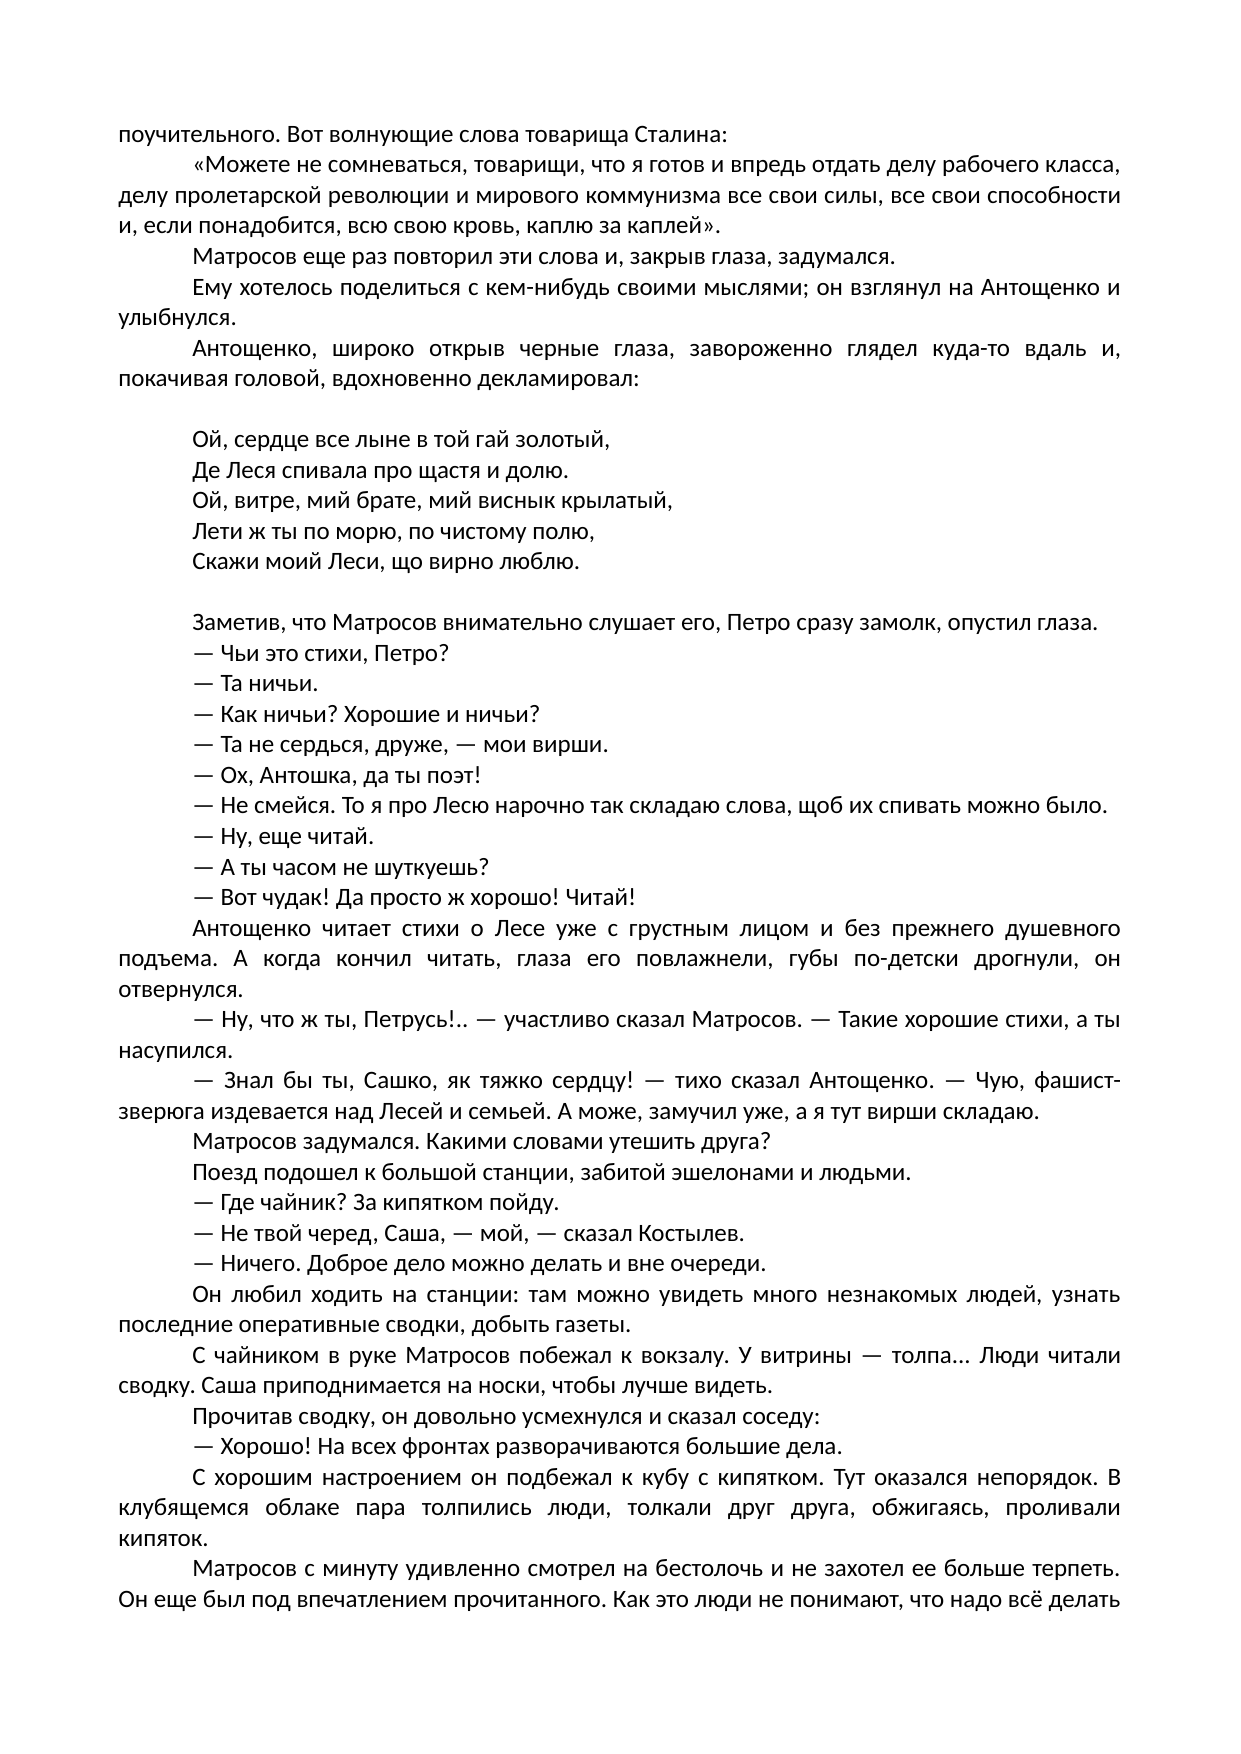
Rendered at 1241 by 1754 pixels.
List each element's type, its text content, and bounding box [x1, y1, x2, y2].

text Антощенко читает стихи о Лесе уже с грустным лицом и без прежнего душевного подъема. А когда кончил читать, глаза его повлажнели, губы по-детски дрогнули, он отвернулся. [118, 912, 1122, 1003]
text — Та ничьи. [118, 667, 1122, 698]
text — Не твой черед, Саша, — мой, — сказал Костылев. [118, 1217, 1122, 1247]
text — Не смейся. То я про Лесю нарочно так складаю слова, щоб их спивать можно было. [118, 789, 1122, 820]
text — Ох, Антошка, да ты поэт! [118, 759, 1122, 789]
text — Ну, еще читай. [118, 820, 1122, 851]
text Матросов еще раз повторил эти слова и, закрыв глаза, задумался. [118, 240, 1122, 271]
text Ой, витре, мий брате, мий виснык крылатый, [118, 484, 1122, 515]
text Он любил ходить на станции: там можно увидеть много незнакомых людей, узнать последние оперативные сводки, добыть газеты. [118, 1278, 1122, 1339]
text Ему хотелось поделиться с кем-нибудь своими мыслями; он взглянул на Антощенко и улыбнулся. [118, 271, 1122, 332]
text Матросов с минуту удивленно смотрел на бестолочь и не захотел ее больше терпеть. Он еще был под впечатлением прочитанного. Как это люди не понимают, что надо всё делать [118, 1553, 1122, 1614]
text Ой, сердце все лыне в той гай золотый, [118, 423, 1122, 454]
text поучительного. Вот волнующие слова товарища Сталина: [118, 118, 1122, 149]
text Матросов задумался. Какими словами утешить друга? [118, 1125, 1122, 1156]
text «Можете не сомневаться, товарищи, что я готов и впредь отдать делу рабочего класса, делу пролетарской революции и мирового коммунизма все свои силы, все свои способности и, если понадобится, всю свою кровь, каплю за каплей». [118, 149, 1122, 240]
text Де Леся спивала про щастя и долю. [118, 454, 1122, 484]
text С хорошим настроением он подбежал к кубу с кипятком. Тут оказался непорядок. В клубящемся облаке пара толпились люди, толкали друг друга, обжигаясь, проливали кипяток. [118, 1461, 1122, 1553]
text — Знал бы ты, Сашко, як тяжко сердцу! — тихо сказал Антощенко. — Чую, фашист-зверюга издевается над Лесей и семьей. А може, замучил уже, а я тут вирши складаю. [118, 1064, 1122, 1125]
text Лети ж ты по морю, по чистому полю, [118, 515, 1122, 545]
text — Ничего. Доброе дело можно делать и вне очереди. [118, 1247, 1122, 1278]
text — Где чайник? За кипятком пойду. [118, 1186, 1122, 1217]
text — Вот чудак! Да просто ж хорошо! Читай! [118, 881, 1122, 912]
text Прочитав сводку, он довольно усмехнулся и сказал соседу: [118, 1400, 1122, 1431]
text — Как ничьи? Хорошие и ничьи? [118, 698, 1122, 728]
text Скажи моий Леси, що вирно люблю. [118, 545, 1122, 576]
text — Хорошо! На всех фронтах разворачиваются большие дела. [118, 1431, 1122, 1461]
text Заметив, что Матросов внимательно слушает его, Петро сразу замолк, опустил глаза. [118, 606, 1122, 637]
text Антощенко, широко открыв черные глаза, завороженно глядел куда-то вдаль и, покачивая головой, вдохновенно декламировал: [118, 332, 1122, 393]
text Поезд подошел к большой станции, забитой эшелонами и людьми. [118, 1156, 1122, 1186]
text С чайником в руке Матросов побежал к вокзалу. У витрины — толпа... Люди читали сводку. Саша приподнимается на носки, чтобы лучше видеть. [118, 1339, 1122, 1400]
text — А ты часом не шуткуешь? [118, 851, 1122, 881]
text — Ну, что ж ты, Петрусь!.. — участливо сказал Матросов. — Такие хорошие стихи, а ты насупился. [118, 1003, 1122, 1064]
text — Та не сердься, друже, — мои вирши. [118, 728, 1122, 759]
text — Чьи это стихи, Петро? [118, 637, 1122, 667]
